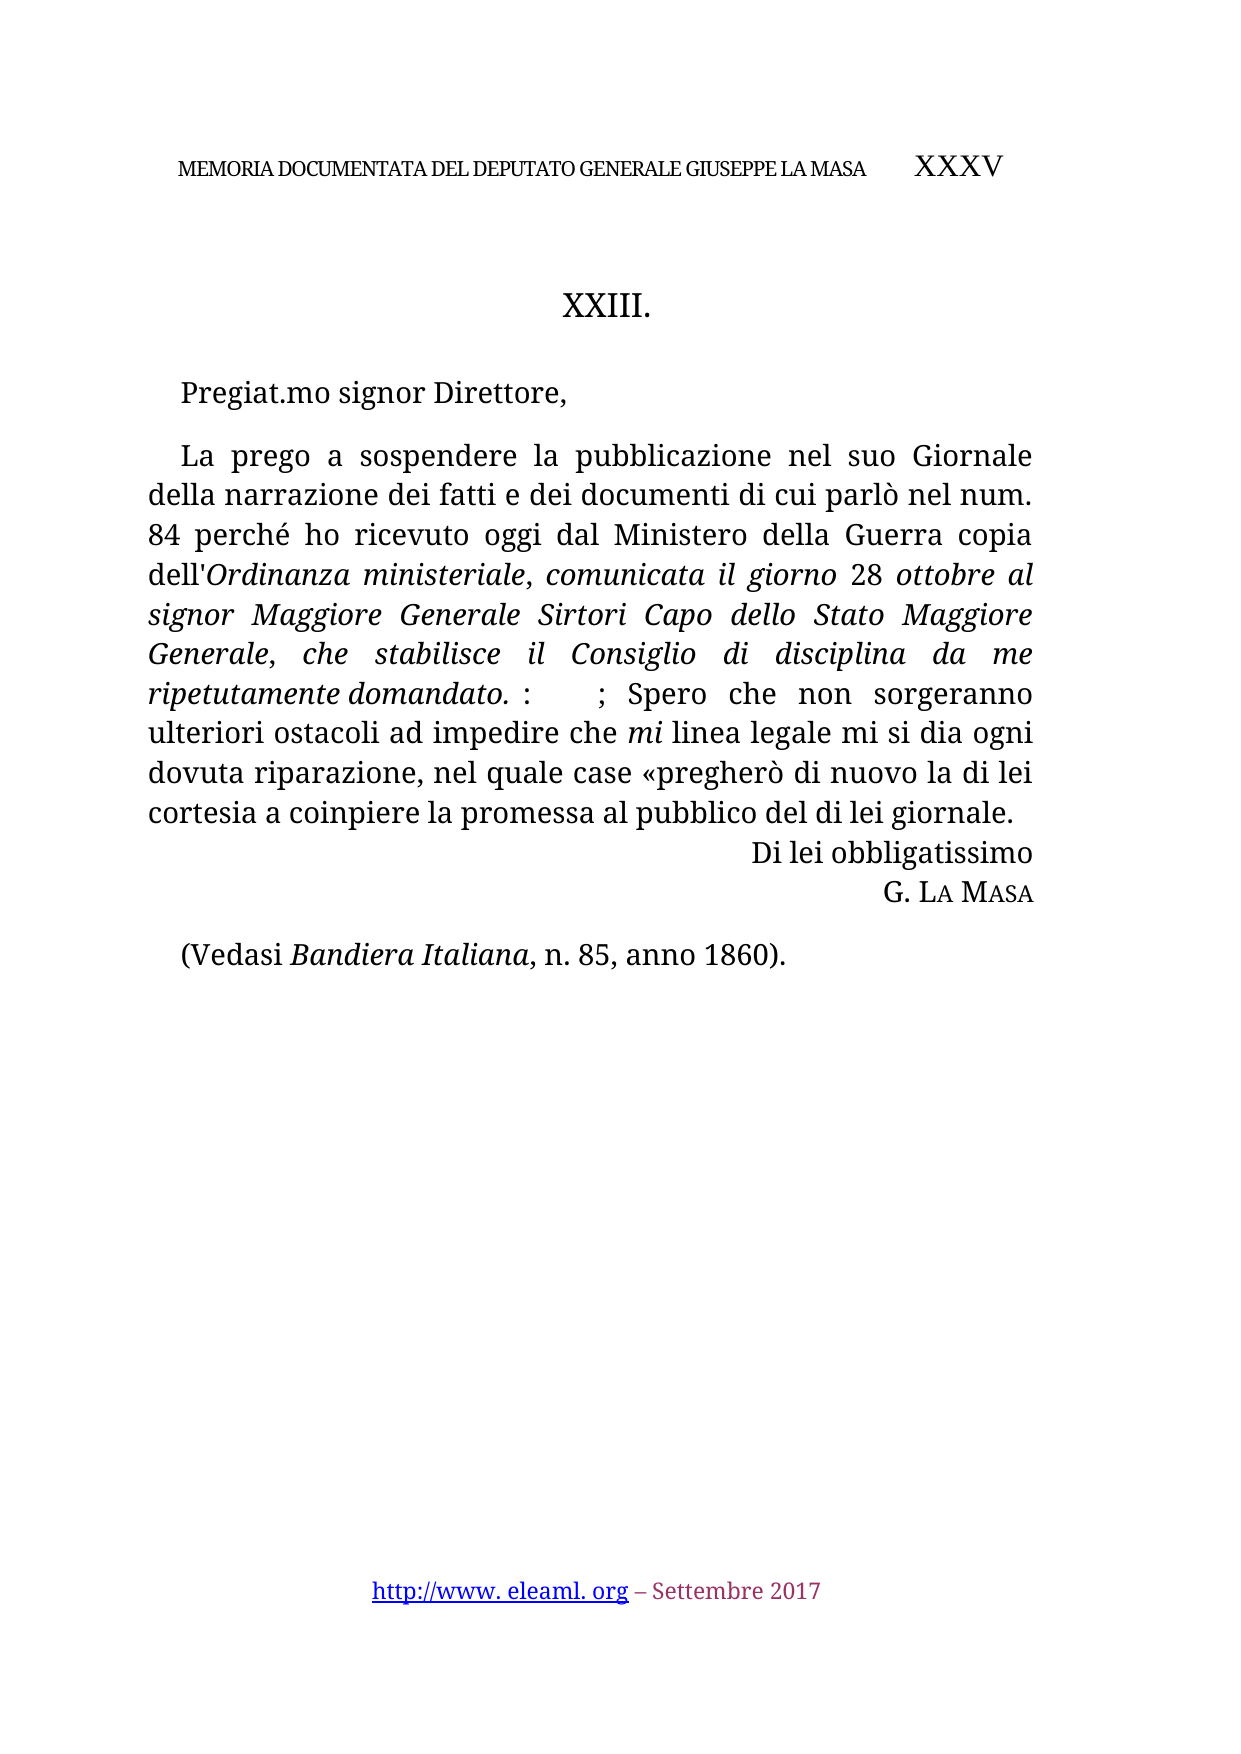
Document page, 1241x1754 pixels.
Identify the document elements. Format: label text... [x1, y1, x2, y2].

text Di lei obbligatissimo [148, 832, 1033, 872]
text La prego a sospendere la pubblicazione nel suo Giornale della narrazione dei fatti e dei documenti di cui parlò nel num. 84 perché ho ricevuto oggi dal Ministero della Guerra copia dell'Ordinanza ministeriale, comunicata il giorno 28 ottobre al signor Maggiore Generale Sirtori Capo dello Stato Maggiore Generale, che stabilisce il Consiglio di disciplina da me ripetutamente domandato. : ; Spero che non sorgeranno ulteriori ostacoli ad impedire che mi linea legale mi si dia ogni dovuta riparazione, nel quale case «pregherò di nuovo la di lei cortesia a coinpiere la promessa al pubblico del di lei giornale. [148, 435, 1033, 832]
text (Vedasi Bandiera Italiana, n. 85, anno 1860). [148, 934, 1033, 974]
text XXIII. [148, 281, 1033, 327]
text G. La Masa [148, 872, 1033, 911]
text Pregiat.mo signor Direttore, [148, 372, 1033, 412]
